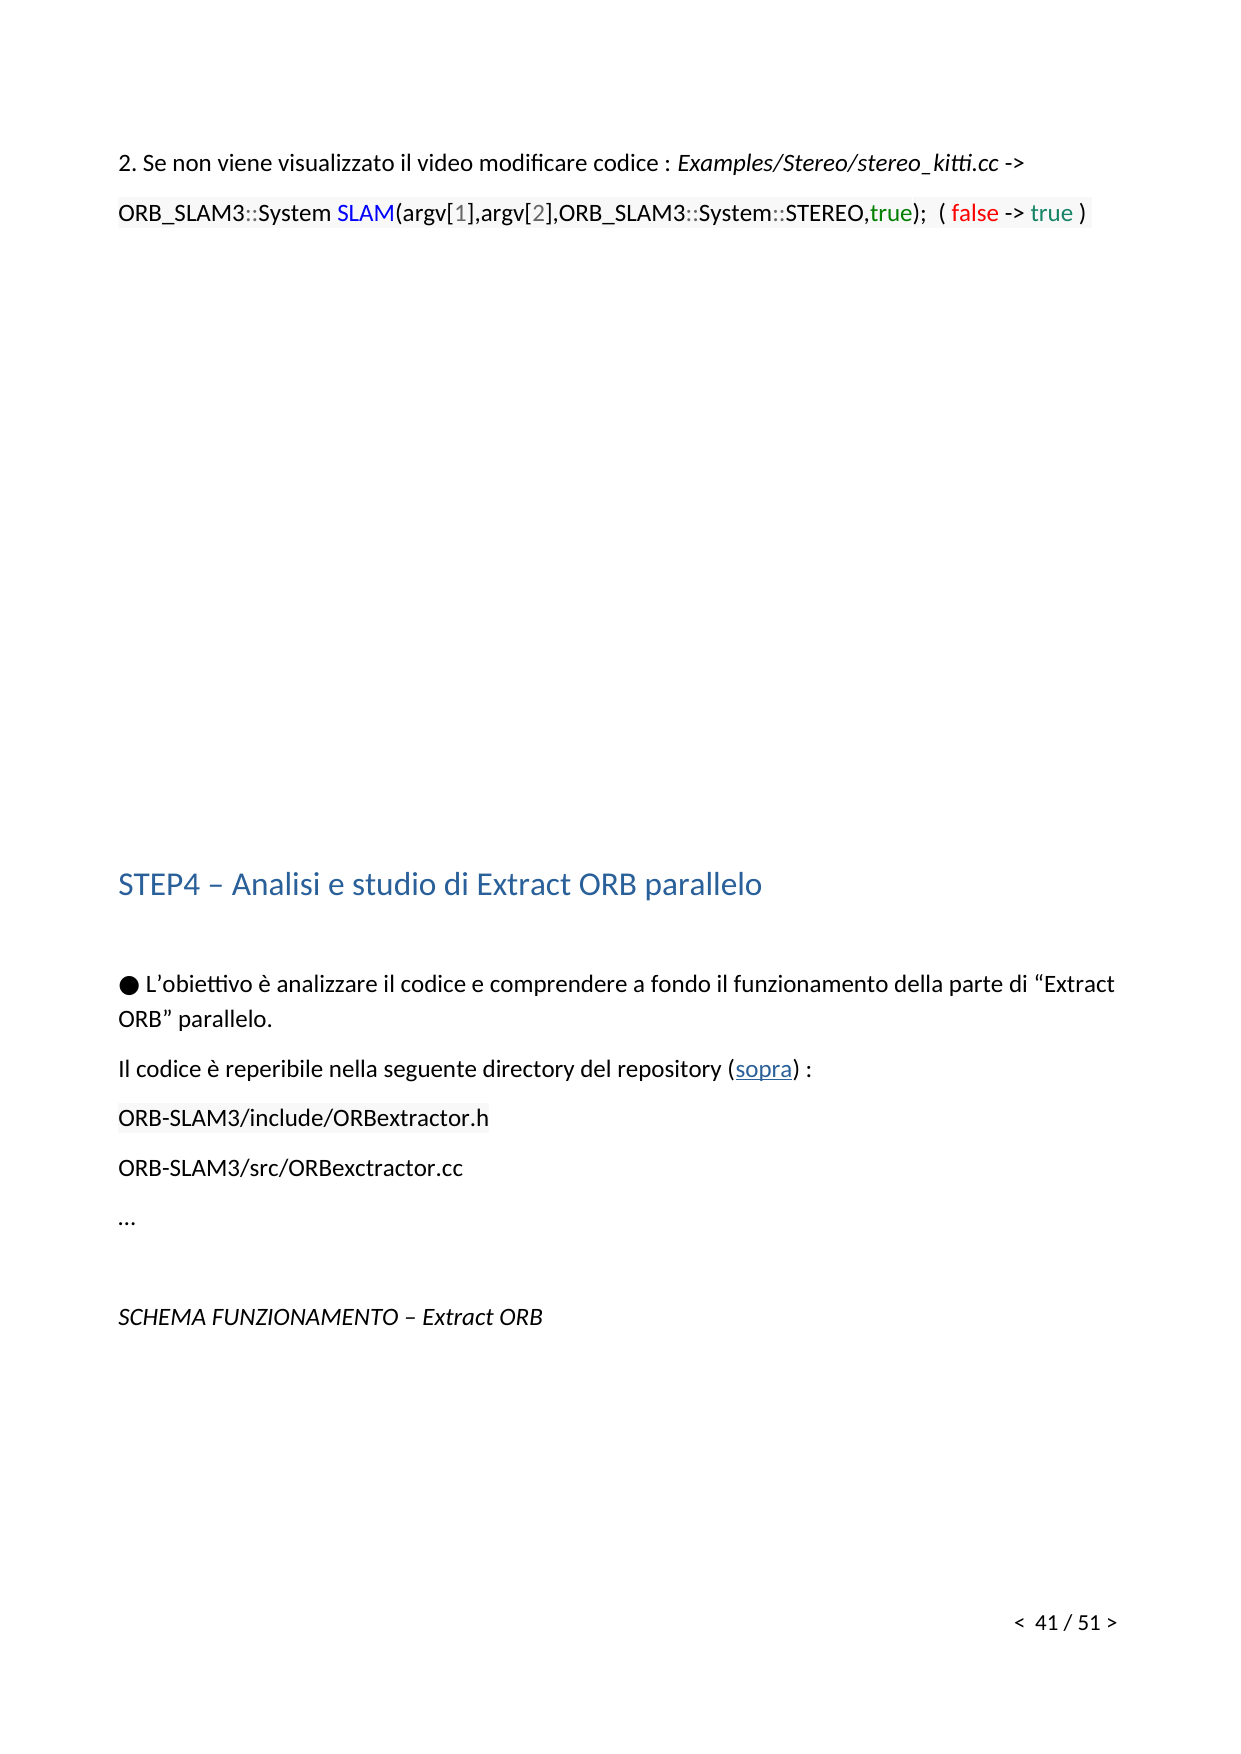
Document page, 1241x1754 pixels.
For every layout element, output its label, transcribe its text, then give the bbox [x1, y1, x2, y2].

text ● L’obiettivo è analizzare il codice e comprendere a fondo il funzionamento della parte di “Extract ORB” parallelo. [118, 968, 1122, 1034]
subtitle STEP4 – Analisi e studio di Extract ORB parallelo [118, 863, 1122, 903]
text ORB-SLAM3/include/ORBextractor.h [118, 1102, 1122, 1133]
text … [118, 1202, 1122, 1232]
text ORB-SLAM3/src/ORBexctractor.cc [118, 1152, 1122, 1182]
text ORB_SLAM3::System SLAM(argv[1],argv[2],ORB_SLAM3::System::STEREO,true); ( false -> true ) [118, 197, 1122, 228]
text 2. Se non viene visualizzato il video modificare codice : Examples/Stereo/stereo_kitti.cc -> [118, 148, 1122, 178]
text Il codice è reperibile nella seguente directory del repository (sopra) : [118, 1053, 1122, 1083]
text SCHEMA FUNZIONAMENTO – Extract ORB [118, 1301, 1122, 1331]
